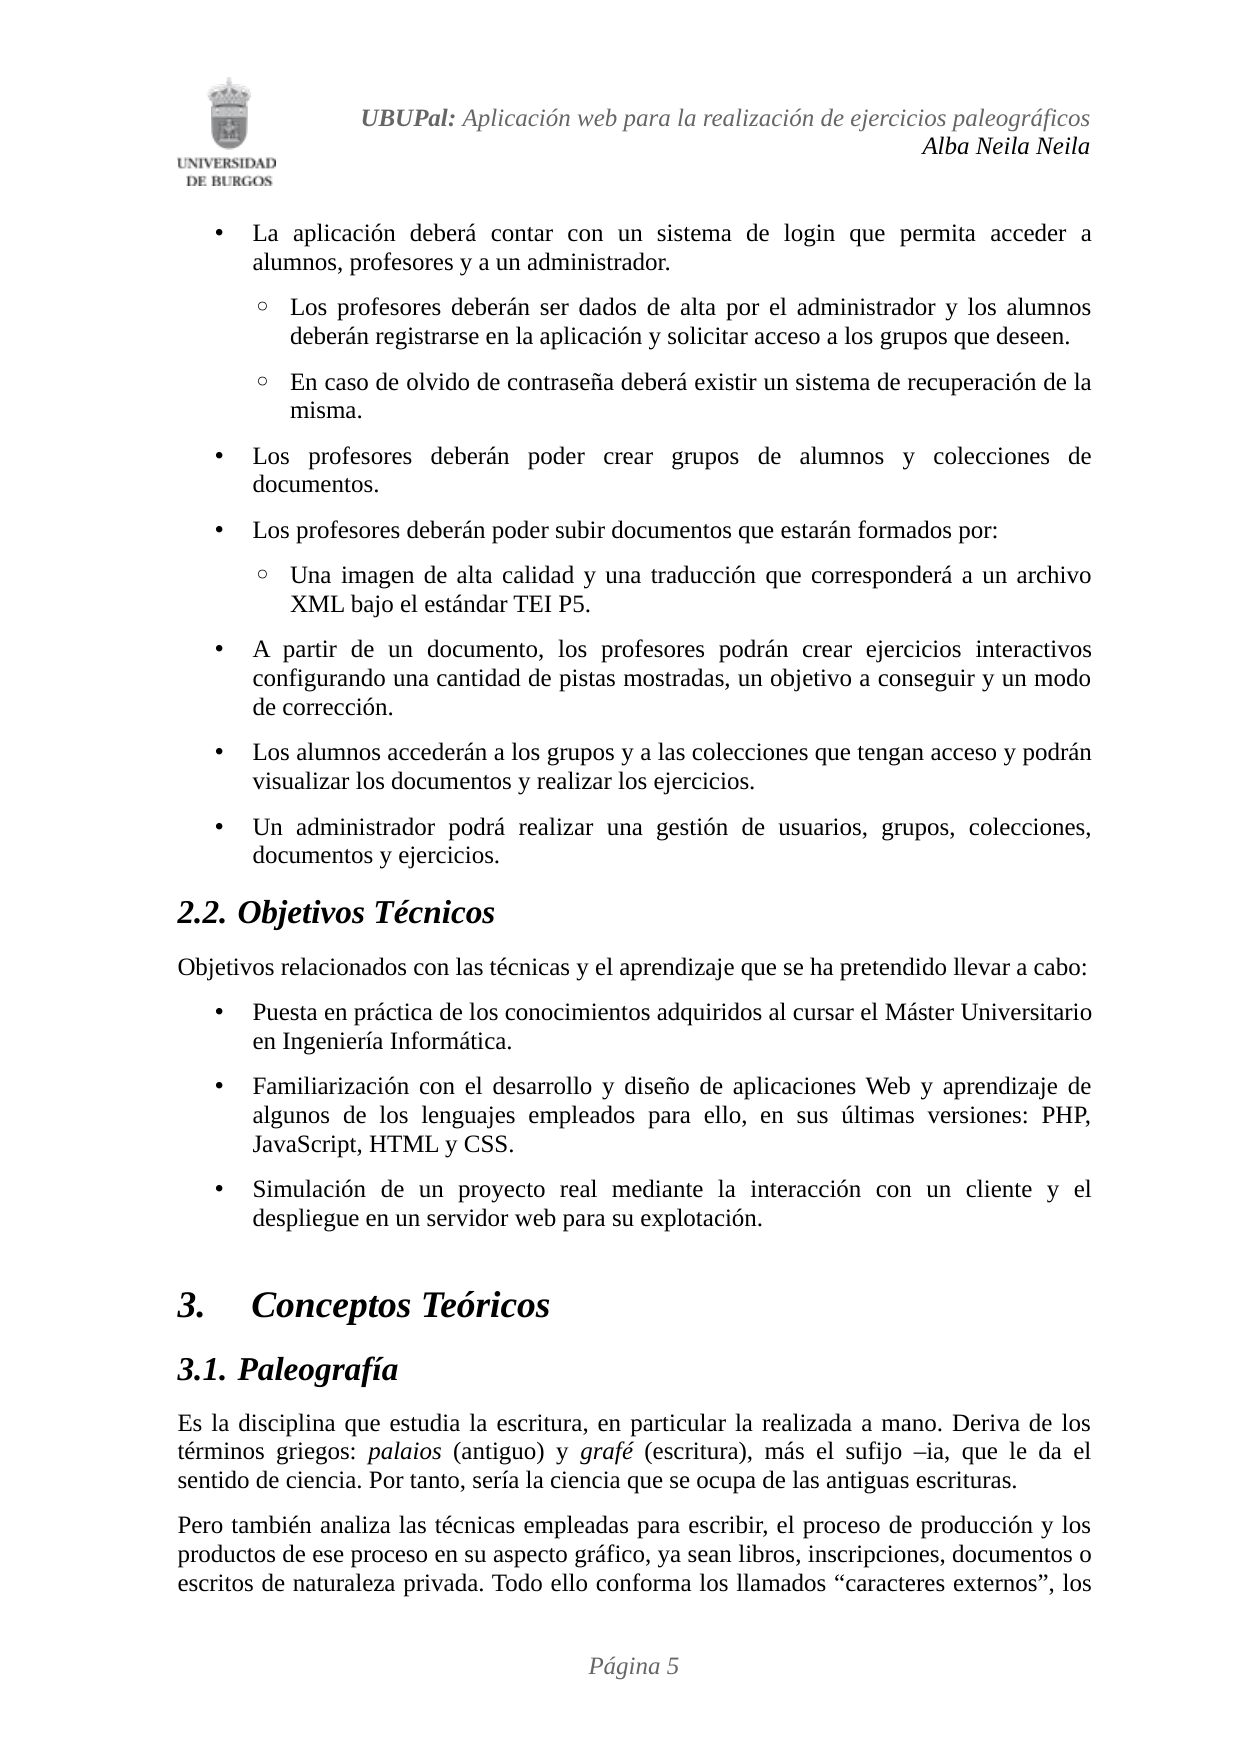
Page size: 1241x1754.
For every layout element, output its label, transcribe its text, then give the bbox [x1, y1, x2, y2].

text Objetivos relacionados con las técnicas y el aprendizaje que se ha pretendido llevar a cabo: [177, 952, 1092, 981]
list A partir de un documento, los profesores podrán crear ejercicios interactivos configurando una cantidad de pistas mostradas, un objetivo a conseguir y un modo de corrección. [215, 634, 1092, 721]
list Simulación de un proyecto real mediante la interacción con un cliente y el despliegue en un servidor web para su explotación. [215, 1174, 1092, 1232]
list La aplicación deberá contar con un sistema de login que permita acceder a alumnos, profesores y a un administrador. [215, 218, 1092, 276]
text Es la disciplina que estudia la escritura, en particular la realizada a mano. Deriva de los términos griegos: palaios (antiguo) y grafé (escritura), más el sufijo –ia, que le da el sentido de ciencia. Por tanto, sería la ciencia que se ocupa de las antiguas escrituras. [177, 1408, 1092, 1494]
subtitle Conceptos Teóricos [177, 1282, 1092, 1325]
subtitle Objetivos Técnicos [177, 893, 1092, 931]
list En caso de olvido de contraseña deberá existir un sistema de recuperación de la misma. [252, 367, 1092, 424]
list Los alumnos accederán a los grupos y a las colecciones que tengan acceso y podrán visualizar los documentos y realizar los ejercicios. [215, 737, 1092, 795]
text Pero también analiza las técnicas empleadas para escribir, el proceso de producción y los productos de ese proceso en su aspecto gráfico, ya sean libros, inscripciones, documentos o escritos de naturaleza privada. Todo ello conforma los llamados “caracteres externos”, los [177, 1511, 1092, 1597]
list Un administrador podrá realizar una gestión de usuarios, grupos, colecciones, documentos y ejercicios. [215, 812, 1092, 869]
list Los profesores deberán poder subir documentos que estarán formados por: [215, 515, 1092, 544]
list Los profesores deberán ser dados de alta por el administrador y los alumnos deberán registrarse en la aplicación y solicitar acceso a los grupos que deseen. [252, 292, 1092, 350]
list Familiarización con el desarrollo y diseño de aplicaciones Web y aprendizaje de algunos de los lenguajes empleados para ello, en sus últimas versiones: PHP, JavaScript, HTML y CSS. [215, 1071, 1092, 1158]
list Los profesores deberán poder crear grupos de alumnos y colecciones de documentos. [215, 441, 1092, 498]
subtitle Paleografía [177, 1349, 1092, 1387]
list Puesta en práctica de los conocimientos adquiridos al cursar el Máster Universitario en Ingeniería Informática. [215, 997, 1092, 1055]
list Una imagen de alta calidad y una traducción que corresponderá a un archivo XML bajo el estándar TEI P5. [252, 560, 1092, 618]
picture [177, 77, 276, 186]
